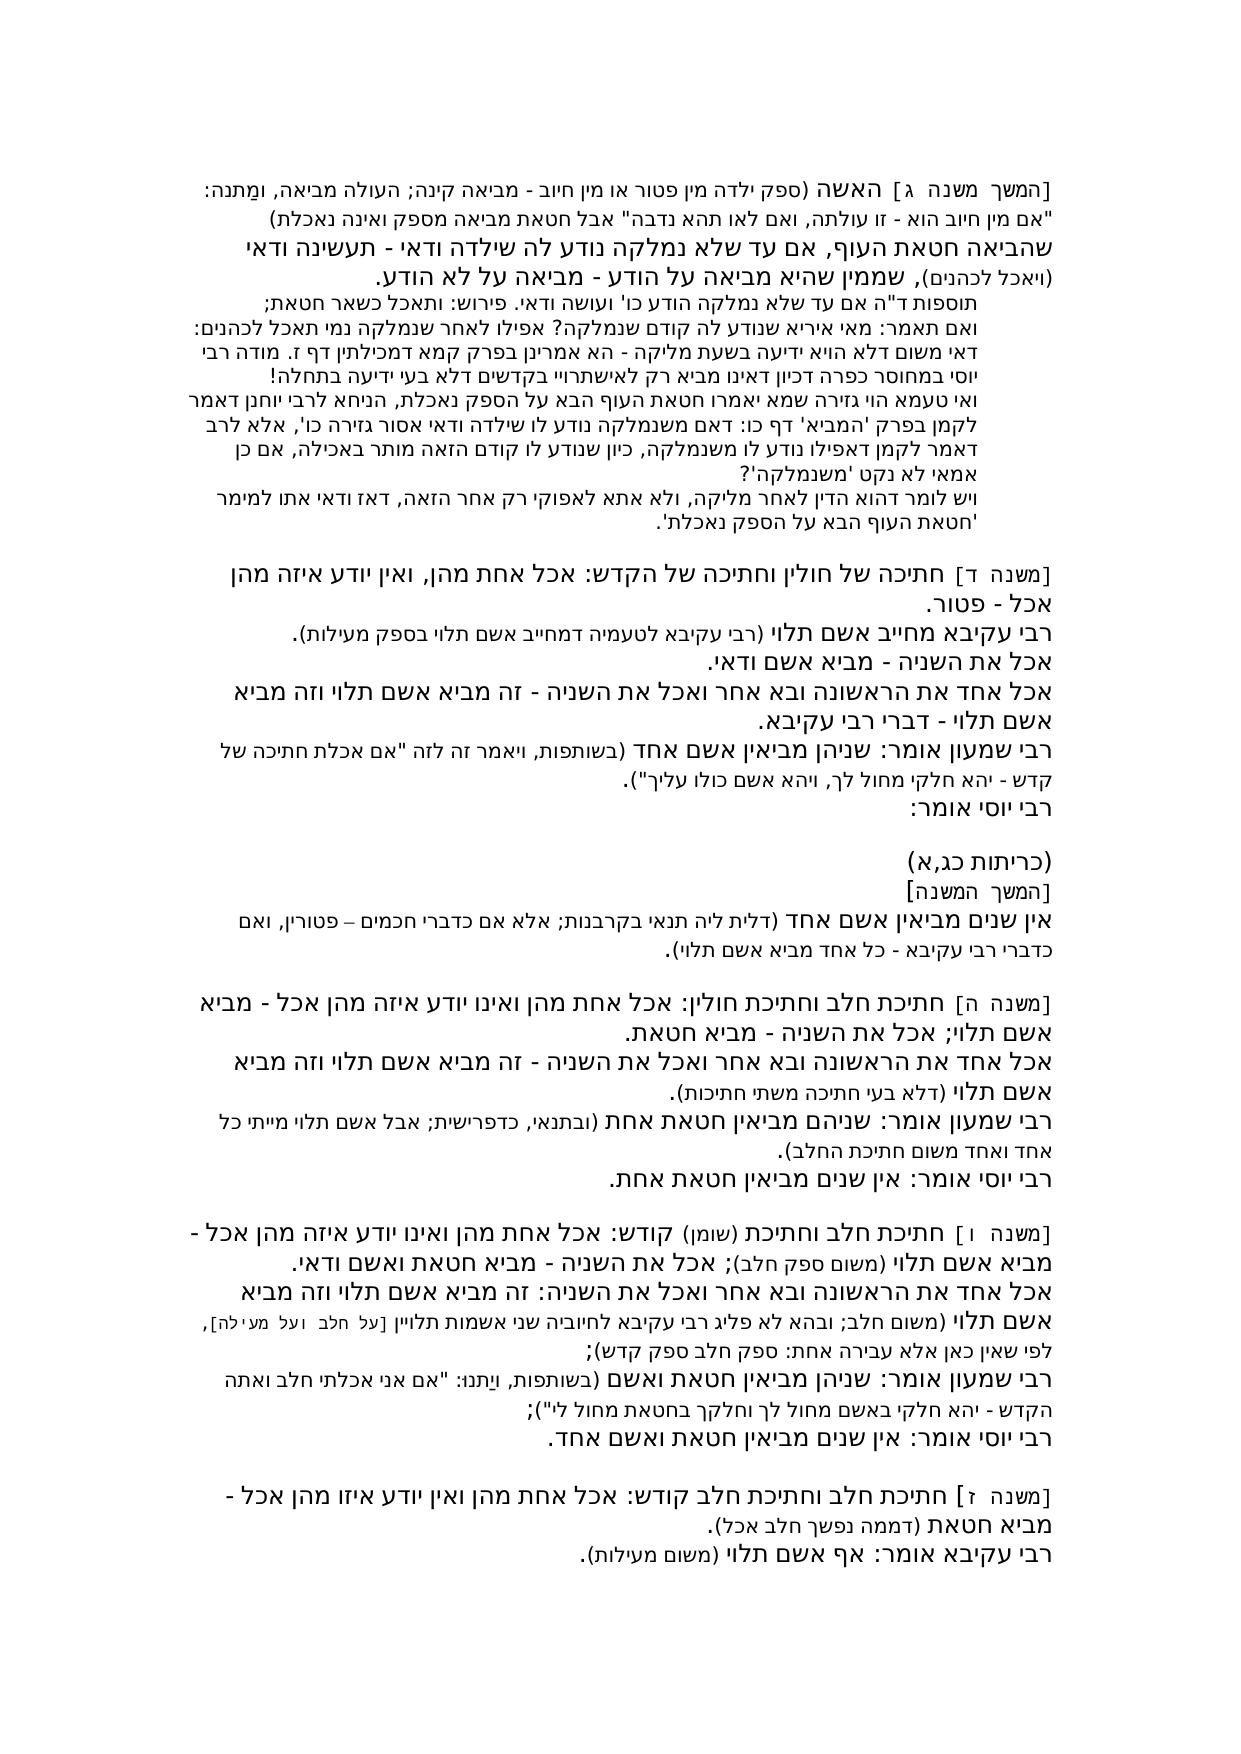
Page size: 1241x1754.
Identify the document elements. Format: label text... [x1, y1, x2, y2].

text רבי שמעון אומר: שניהן מביאין אשם אחד (בשותפות, ויאמר זה לזה "אם אכלת חתיכה של קדש - יהא חלקי מחול לך, ויהא אשם כולו עליך"). [187, 735, 1053, 793]
text רבי עקיבא מחייב אשם תלוי (רבי עקיבא לטעמיה דמחייב אשם תלוי בספק מעילות). [187, 618, 1053, 647]
text רבי יוסי אומר: אין שנים מביאין חטאת אחת. [187, 1164, 1053, 1193]
text רבי יוסי אומר: אין שנים מביאין חטאת ואשם אחד. [187, 1423, 1053, 1452]
text [משנה ד] חתיכה של חולין וחתיכה של הקדש: אכל אחת מהן, ואין יודע איזה מהן אכל - פטור. [187, 559, 1053, 618]
text [המשך משנה ג] האשה (ספק ילדה מין פטור או מין חיוב - מביאה קינה; העולה מביאה, ומַתנה: "אם מין חיוב הוא - זו עולתה, ואם לאו תהא נדבה" אבל חטאת מביאה מספק ואינה נאכלת) שהביאה חטאת העוף, אם עד שלא נמלקה נודע לה שילדה ודאי - תעשינה ודאי (ויאכל לכהנים), שממין שהיא מביאה על הודע - מביאה על לא הודע. [187, 174, 1053, 291]
text רבי עקיבא אומר: אף אשם תלוי (משום מעילות). [187, 1540, 1053, 1569]
text [המשך המשנה] [187, 876, 1053, 905]
text אכל אחד את הראשונה ובא אחר ואכל את השניה - זה מביא אשם תלוי וזה מביא אשם תלוי - דברי רבי עקיבא. [187, 677, 1053, 735]
text רבי שמעון אומר: שניהם מביאין חטאת אחת (ובתנאי, כדפרישית; אבל אשם תלוי מייתי כל אחד ואחד משום חתיכת החלב). [187, 1106, 1053, 1164]
text רבי יוסי אומר: [187, 793, 1053, 823]
text ואם תאמר: מאי איריא שנודע לה קודם שנמלקה? אפילו לאחר שנמלקה נמי תאכל לכהנים: דאי משום דלא הויא ידיעה בשעת מליקה - הא אמרינן בפרק קמא דמכילתין דף ז. מודה רבי יוסי במחוסר כפרה דכיון דאינו מביא רק לאישתרויי בקדשים דלא בעי ידיעה בתחלה! [187, 316, 978, 388]
text ויש לומר דהוא הדין לאחר מליקה, ולא אתא לאפוקי רק אחר הזאה, דאז ודאי אתו למימר 'חטאת העוף הבא על הספק נאכלת'. [187, 486, 978, 534]
text ואי טעמא הוי גזירה שמא יאמרו חטאת העוף הבא על הספק נאכלת, הניחא לרבי יוחנן דאמר לקמן בפרק 'המביא' דף כו: דאם משנמלקה נודע לו שילדה ודאי אסור גזירה כו', אלא לרב דאמר לקמן דאפילו נודע לו משנמלקה, כיון שנודע לו קודם הזאה מותר באכילה, אם כן אמאי לא נקט 'משנמלקה'? [187, 388, 978, 486]
text אכל את השניה - מביא אשם ודאי. [187, 647, 1053, 677]
text [משנה ו] חתיכת חלב וחתיכת (שומן) קודש: אכל אחת מהן ואינו יודע איזה מהן אכל - מביא אשם תלוי (משום ספק חלב); אכל את השניה - מביא חטאת ואשם ודאי. [187, 1218, 1053, 1277]
text אין שנים מביאין אשם אחד (דלית ליה תנאי בקרבנות; אלא אם כדברי חכמים – פטורין, ואם כדברי רבי עקיבא - כל אחד מביא אשם תלוי). [187, 905, 1053, 964]
text תוספות ד"ה אם עד שלא נמלקה הודע כו' ועושה ודאי. פירוש: ותאכל כשאר חטאת; [187, 291, 978, 316]
text אכל אחד את הראשונה ובא אחר ואכל את השניה: זה מביא אשם תלוי וזה מביא אשם תלוי (משום חלב; ובהא לא פליג רבי עקיבא לחיוביה שני אשמות תלויין [על חלב ועל מעילה], לפי שאין כאן אלא עבירה אחת: ספק חלב ספק קדש); [187, 1277, 1053, 1365]
text (כריתות כג,א) [187, 847, 1053, 876]
text [משנה ה] חתיכת חלב וחתיכת חולין: אכל אחת מהן ואינו יודע איזה מהן אכל - מביא אשם תלוי; אכל את השניה - מביא חטאת. [187, 989, 1053, 1047]
text אכל אחד את הראשונה ובא אחר ואכל את השניה - זה מביא אשם תלוי וזה מביא אשם תלוי (דלא בעי חתיכה משתי חתיכות). [187, 1047, 1053, 1106]
text [משנה ז] חתיכת חלב וחתיכת חלב קודש: אכל אחת מהן ואין יודע איזו מהן אכל - מביא חטאת (דממה נפשך חלב אכל). [187, 1481, 1053, 1540]
text רבי שמעון אומר: שניהן מביאין חטאת ואשם (בשותפות, ויַתנוּ: "אם אני אכלתי חלב ואתה הקדש - יהא חלקי באשם מחול לך וחלקך בחטאת מחול לי"); [187, 1365, 1053, 1423]
